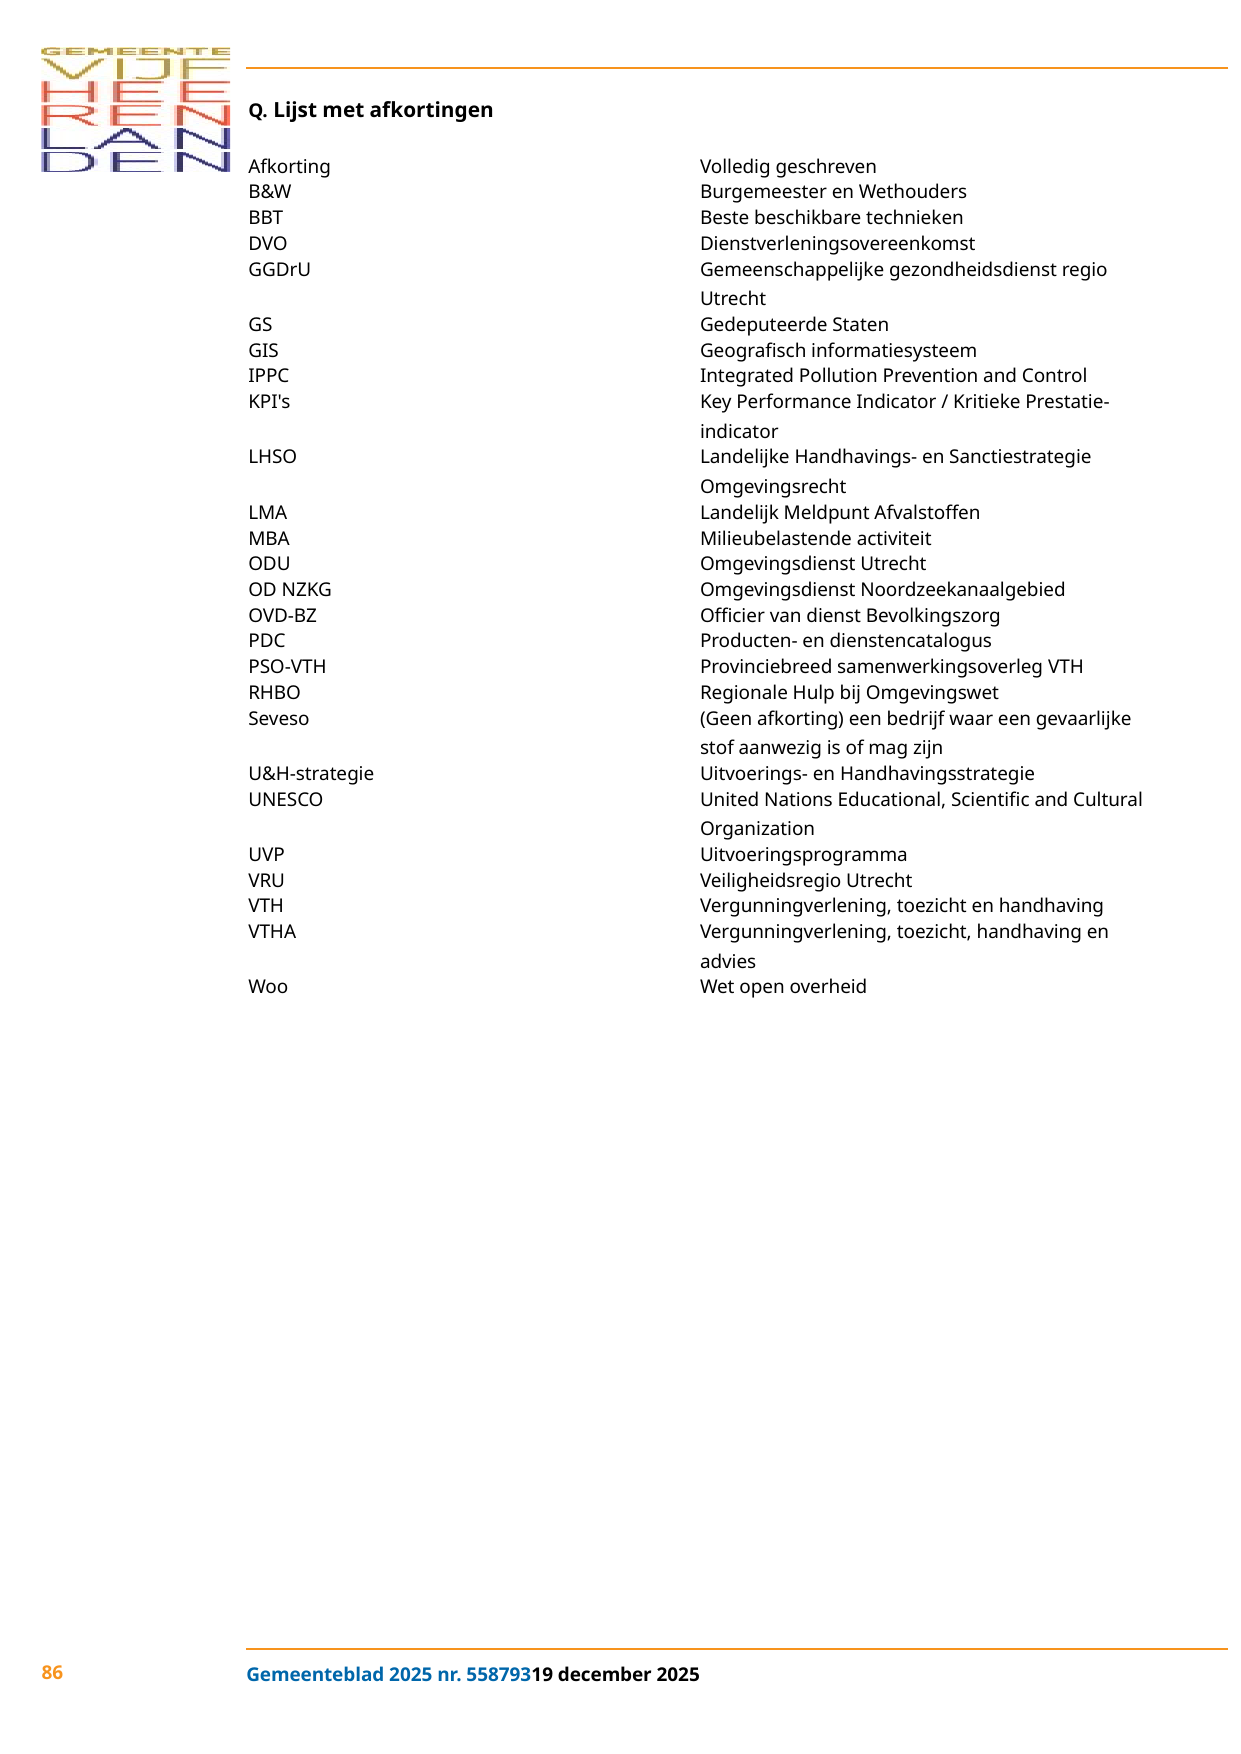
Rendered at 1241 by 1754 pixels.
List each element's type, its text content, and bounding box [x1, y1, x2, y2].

table_cell ODU [248, 551, 700, 576]
table_cell BBT [248, 205, 700, 230]
table_header Afkorting [248, 153, 700, 179]
table_cell GIS [248, 337, 700, 363]
table_cell GGDrU [248, 256, 700, 311]
table_cell Landelijke Handhavings- en Sanctiestrategie Omgevingsrecht [700, 444, 1152, 499]
table_cell Gedeputeerde Staten [700, 311, 1152, 337]
table_cell GS [248, 311, 700, 337]
table_cell (Geen afkorting) een bedrijf waar een gevaarlijke stof aanwezig is of mag zijn [700, 705, 1152, 760]
text Q. Lijst met afkortingen [248, 95, 1152, 123]
table_cell Beste beschikbare technieken [700, 205, 1152, 230]
table_cell Burgemeester en Wethouders [700, 179, 1152, 204]
table_cell Provinciebreed samenwerkingsoverleg VTH [700, 654, 1152, 679]
table_cell OD NZKG [248, 576, 700, 602]
table_cell Wet open overheid [700, 974, 1152, 999]
table_cell VTHA [248, 919, 700, 974]
table_cell Woo [248, 974, 700, 999]
table_cell Vergunningverlening, toezicht, handhaving en advies [700, 919, 1152, 974]
table_cell VRU [248, 867, 700, 893]
table_cell Geografisch informatiesysteem [700, 337, 1152, 363]
table_cell UVP [248, 841, 700, 867]
table_cell Producten- en dienstencatalogus [700, 628, 1152, 653]
table_cell United Nations Educational, Scientific and Cultural Organization [700, 786, 1152, 841]
table_cell PDC [248, 628, 700, 653]
table_cell LMA [248, 499, 700, 525]
table_cell Milieubelastende activiteit [700, 525, 1152, 551]
table_cell Key Performance Indicator / Kritieke Prestatie-indicator [700, 389, 1152, 444]
table_cell Veiligheidsregio Utrecht [700, 867, 1152, 893]
table_cell U&H-strategie [248, 760, 700, 786]
table_cell KPI's [248, 389, 700, 444]
table_cell Landelijk Meldpunt Afvalstoffen [700, 499, 1152, 525]
table_cell PSO-VTH [248, 654, 700, 679]
table_cell Omgevingsdienst Noordzeekanaalgebied [700, 576, 1152, 602]
table_cell Integrated Pollution Prevention and Control [700, 363, 1152, 388]
table_cell LHSO [248, 444, 700, 499]
table_cell VTH [248, 893, 700, 918]
table_cell Gemeenschappelijke gezondheidsdienst regio Utrecht [700, 256, 1152, 311]
table_cell Uitvoerings- en Handhavingsstrategie [700, 760, 1152, 786]
table_cell MBA [248, 525, 700, 551]
table_cell OVD-BZ [248, 602, 700, 628]
table_cell Dienstverleningsovereenkomst [700, 230, 1152, 256]
table_cell UNESCO [248, 786, 700, 841]
table_cell Omgevingsdienst Utrecht [700, 551, 1152, 576]
table_cell IPPC [248, 363, 700, 388]
table_cell Uitvoeringsprogramma [700, 841, 1152, 867]
table_header Volledig geschreven [700, 153, 1152, 179]
table_cell Regionale Hulp bij Omgevingswet [700, 679, 1152, 705]
table_cell B&W [248, 179, 700, 204]
picture [41, 47, 231, 172]
table_cell Vergunningverlening, toezicht en handhaving [700, 893, 1152, 918]
table_cell DVO [248, 230, 700, 256]
table_cell RHBO [248, 679, 700, 705]
table_cell Officier van dienst Bevolkingszorg [700, 602, 1152, 628]
table_cell Seveso [248, 705, 700, 760]
